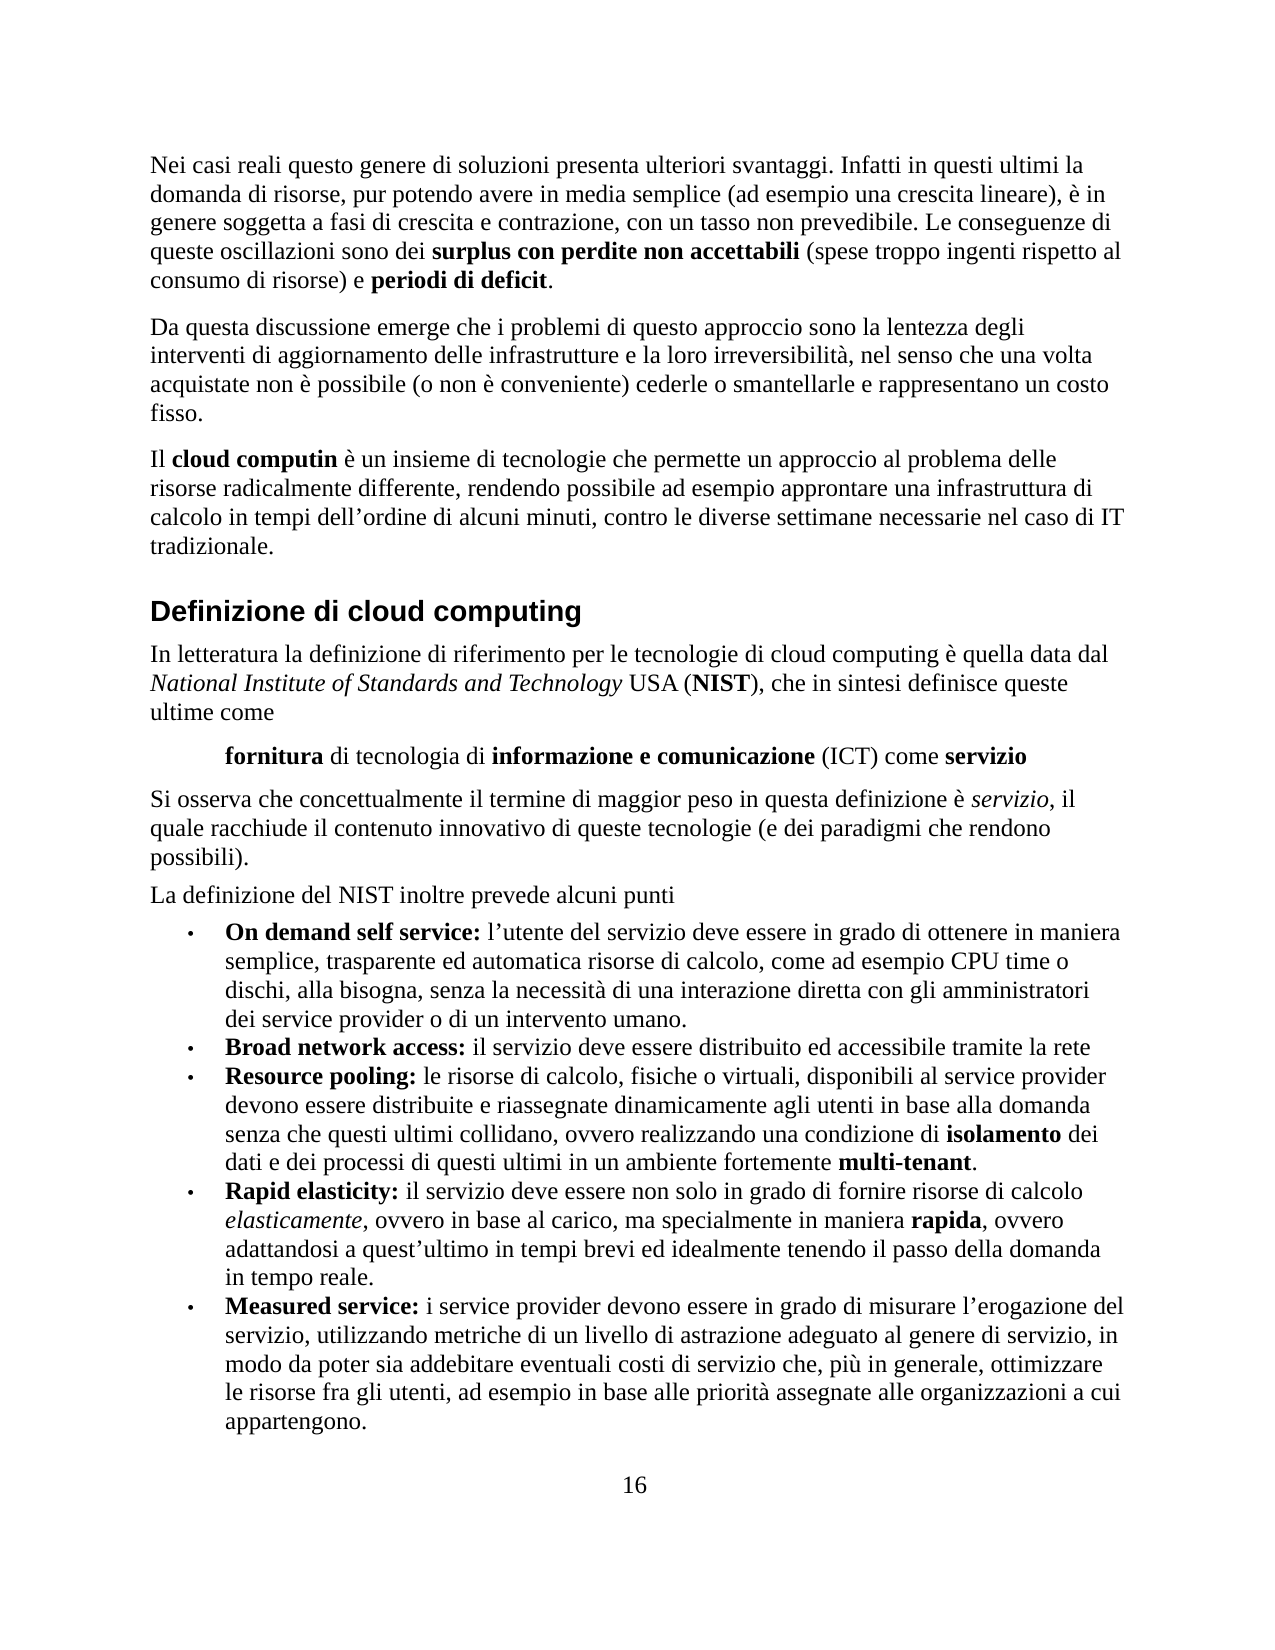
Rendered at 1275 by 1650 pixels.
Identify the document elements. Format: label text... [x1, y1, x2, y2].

text In letteratura la definizione di riferimento per le tecnologie di cloud computing è quella data dal National Institute of Standards and Technology USA (NIST), che in sintesi definisce queste ultime come [150, 639, 1125, 726]
list Rapid elasticity: il servizio deve essere non solo in grado di fornire risorse di calcolo elasticamente, ovvero in base al carico, ma specialmente in maniera rapida, ovvero adattandosi a quest’ultimo in tempi brevi ed idealmente tenendo il passo della domanda in tempo reale. [187, 1176, 1125, 1291]
text Da questa discussione emerge che i problemi di questo approccio sono la lentezza degli interventi di aggiornamento delle infrastrutture e la loro irreversibilità, nel senso che una volta acquistate non è possibile (o non è conveniente) cederle o smantellarle e rappresentano un costo fisso. [150, 312, 1125, 427]
text fornitura di tecnologia di informazione e comunicazione (ICT) come servizio [225, 741, 1125, 769]
list Measured service: i service provider devono essere in grado di misurare l’erogazione del servizio, utilizzando metriche di un livello di astrazione adeguato al genere di servizio, in modo da poter sia addebitare eventuali costi di servizio che, più in generale, ottimizzare le risorse fra gli utenti, ad esempio in base alle priorità assegnate alle organizzazioni a cui appartengono. [187, 1291, 1125, 1435]
list Broad network access: il servizio deve essere distribuito ed accessibile tramite la rete [187, 1032, 1125, 1061]
text La definizione del NIST inoltre prevede alcuni punti [150, 880, 1125, 908]
list Resource pooling: le risorse di calcolo, fisiche o virtuali, disponibili al service provider devono essere distribuite e riassegnate dinamicamente agli utenti in base alla domanda senza che questi ultimi collidano, ovvero realizzando una condizione di isolamento dei dati e dei processi di questi ultimi in un ambiente fortemente multi-tenant. [187, 1061, 1125, 1176]
text Si osserva che concettualmente il termine di maggior peso in questa definizione è servizio, il quale racchiude il contenuto innovativo di queste tecnologie (e dei paradigmi che rendono possibili). [150, 784, 1125, 871]
text Il cloud computin è un insieme di tecnologie che permette un approccio al problema delle risorse radicalmente differente, rendendo possibile ad esempio approntare una infrastruttura di calcolo in tempi dell’ordine di alcuni minuti, contro le diverse settimane necessarie nel caso di IT tradizionale. [150, 444, 1125, 559]
subtitle Definizione di cloud computing [150, 593, 1125, 627]
text Nei casi reali questo genere di soluzioni presenta ulteriori svantaggi. Infatti in questi ultimi la domanda di risorse, pur potendo avere in media semplice (ad esempio una crescita lineare), è in genere soggetta a fasi di crescita e contrazione, con un tasso non prevedibile. Le conseguenze di queste oscillazioni sono dei surplus con perdite non accettabili (spese troppo ingenti rispetto al consumo di risorse) e periodi di deficit. [150, 150, 1125, 294]
list On demand self service: l’utente del servizio deve essere in grado di ottenere in maniera semplice, trasparente ed automatica risorse di calcolo, come ad esempio CPU time o dischi, alla bisogna, senza la necessità di una interazione diretta con gli amministratori dei service provider o di un intervento umano. [187, 917, 1125, 1032]
